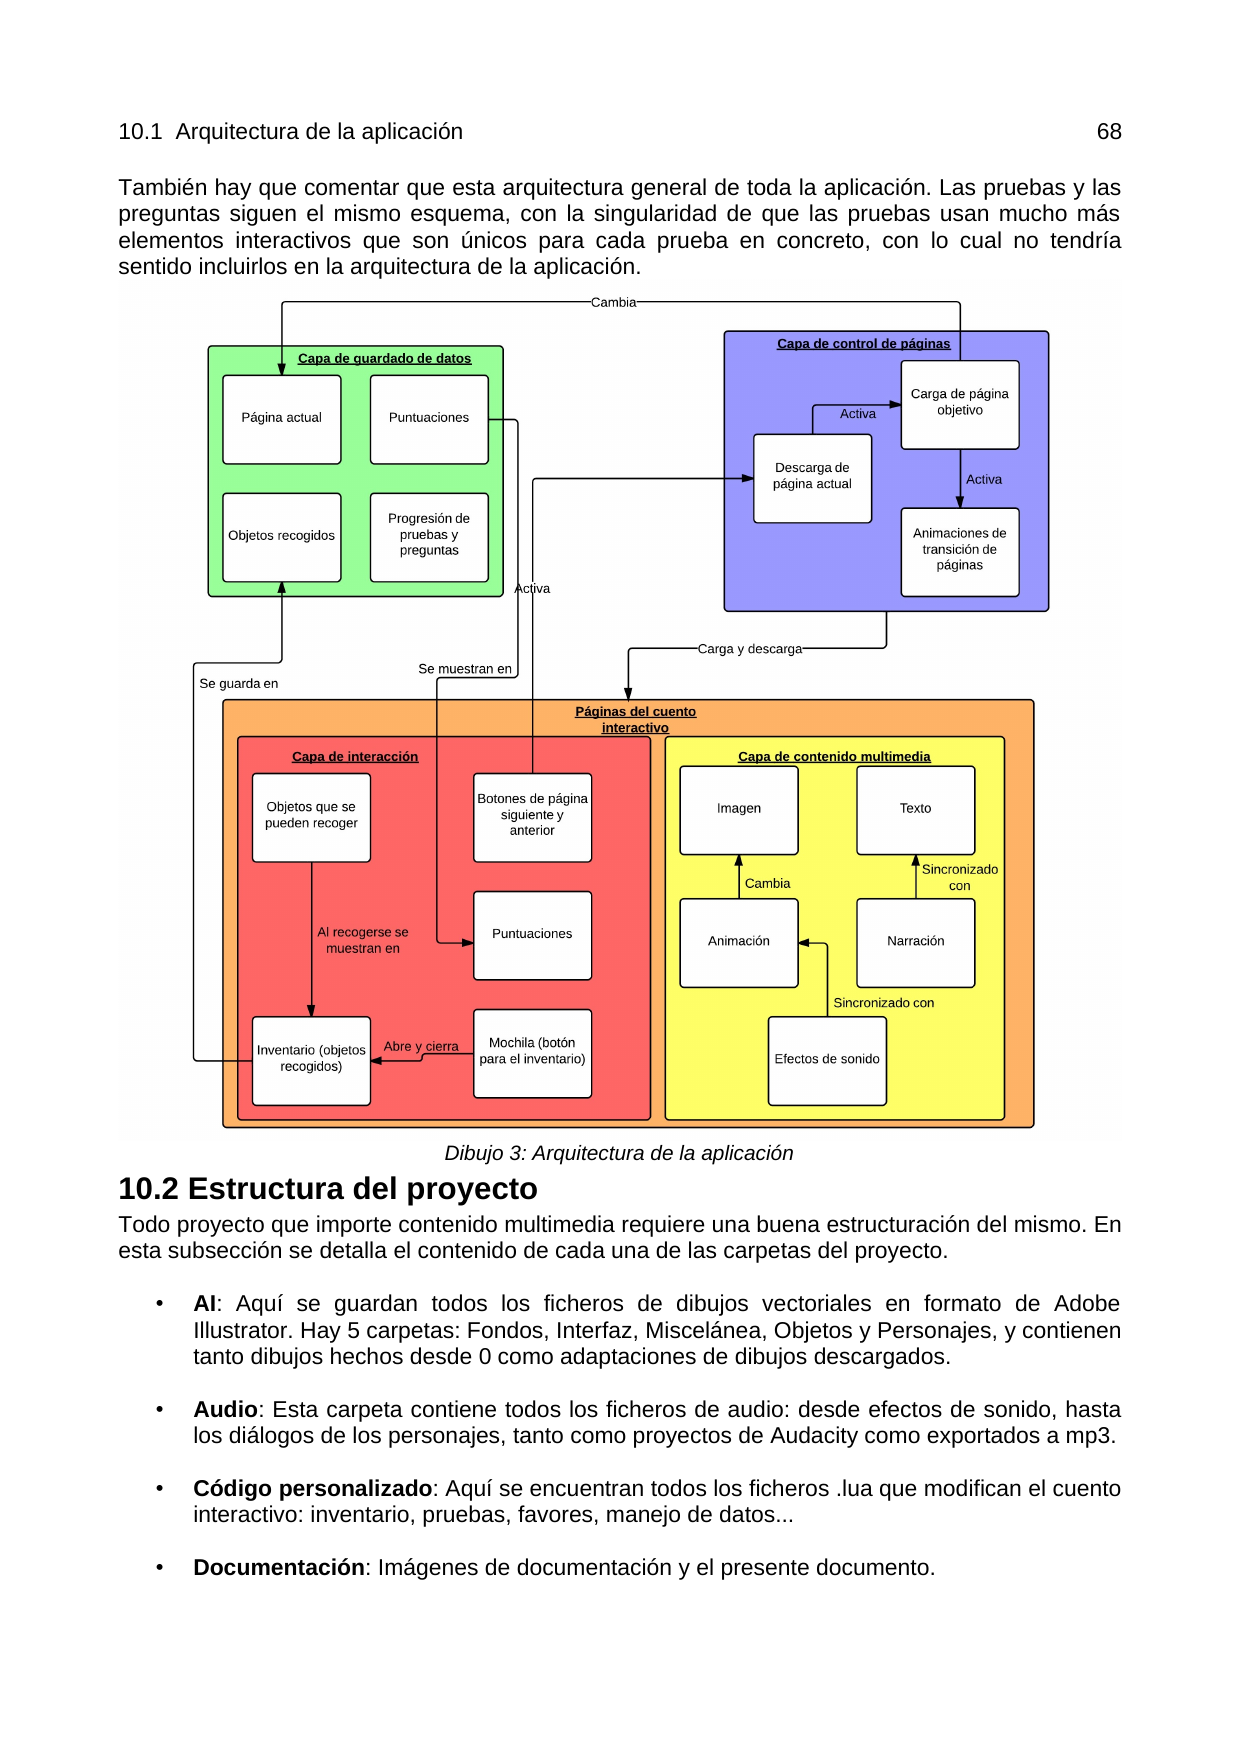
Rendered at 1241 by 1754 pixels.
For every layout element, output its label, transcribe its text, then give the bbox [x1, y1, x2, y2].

list Código personalizado: Aquí se encuentran todos los ficheros .lua que modifican el cuento interactivo: inventario, pruebas, favores, manejo de datos... [156, 1475, 1122, 1527]
picture [118, 279, 1123, 1141]
list Documentación: Imágenes de documentación y el presente documento. [156, 1554, 1122, 1580]
list AI: Aquí se guardan todos los ficheros de dibujos vectoriales en formato de Adobe Illustrator. Hay 5 carpetas: Fondos, Interfaz, Miscelánea, Objetos y Personajes, y contienen tanto dibujos hechos desde 0 como adaptaciones de dibujos descargados. [156, 1290, 1122, 1369]
text Dibujo 3: Arquitectura de la aplicación [118, 1141, 1122, 1164]
text Todo proyecto que importe contenido multimedia requiere una buena estructuración del mismo. En esta subsección se detalla el contenido de cada una de las carpetas del proyecto. [118, 1211, 1122, 1264]
list Audio: Esta carpeta contiene todos los ficheros de audio: desde efectos de sonido, hasta los diálogos de los personajes, tanto como proyectos de Audacity como exportados a mp3. [156, 1396, 1122, 1448]
text También hay que comentar que esta arquitectura general de toda la aplicación. Las pruebas y las preguntas siguen el mismo esquema, con la singularidad de que las pruebas usan mucho más elementos interactivos que son únicos para cada prueba en concreto, con lo cual no tendría sentido incluirlos en la arquitectura de la aplicación. [118, 174, 1122, 279]
subtitle Estructura del proyecto [118, 1164, 1122, 1206]
